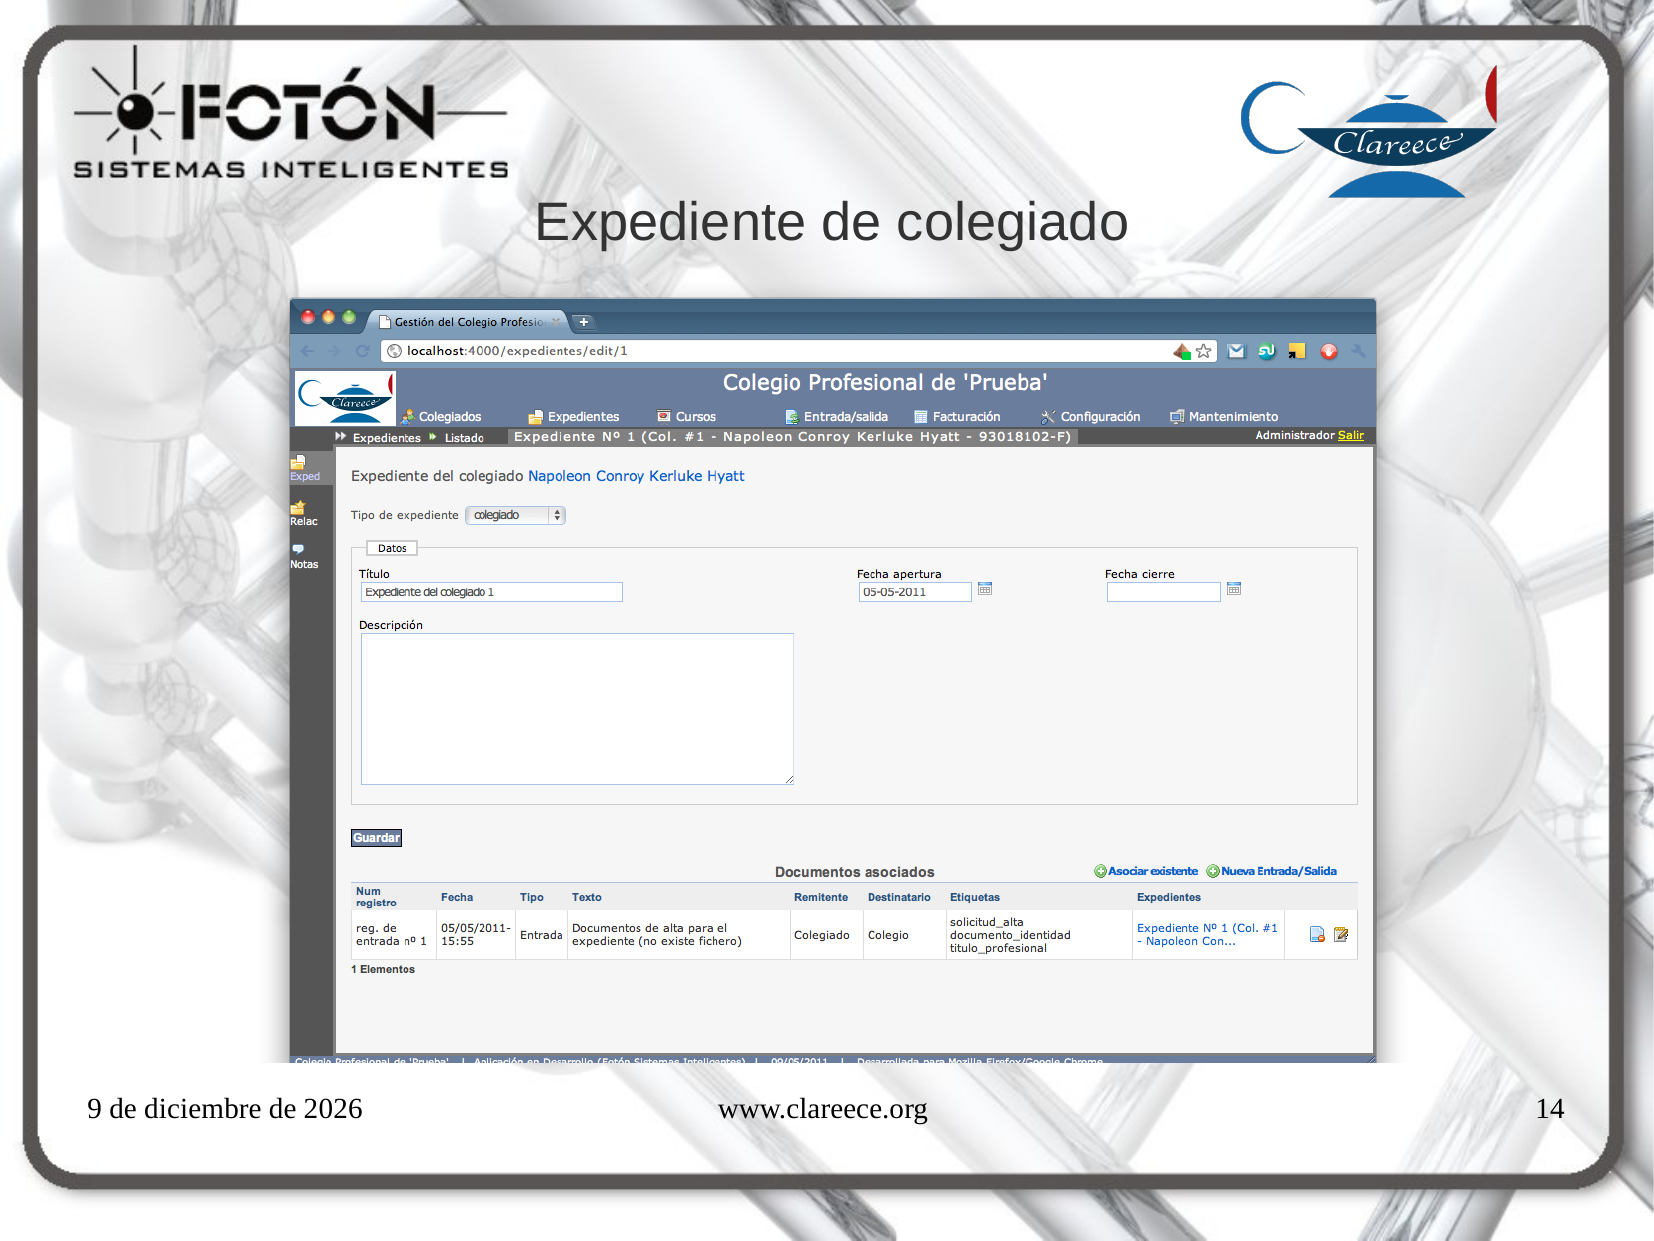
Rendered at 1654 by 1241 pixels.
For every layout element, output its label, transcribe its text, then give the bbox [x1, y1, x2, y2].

title Expediente de colegiado [88, 177, 1577, 266]
picture [0, 0, 1654, 1241]
